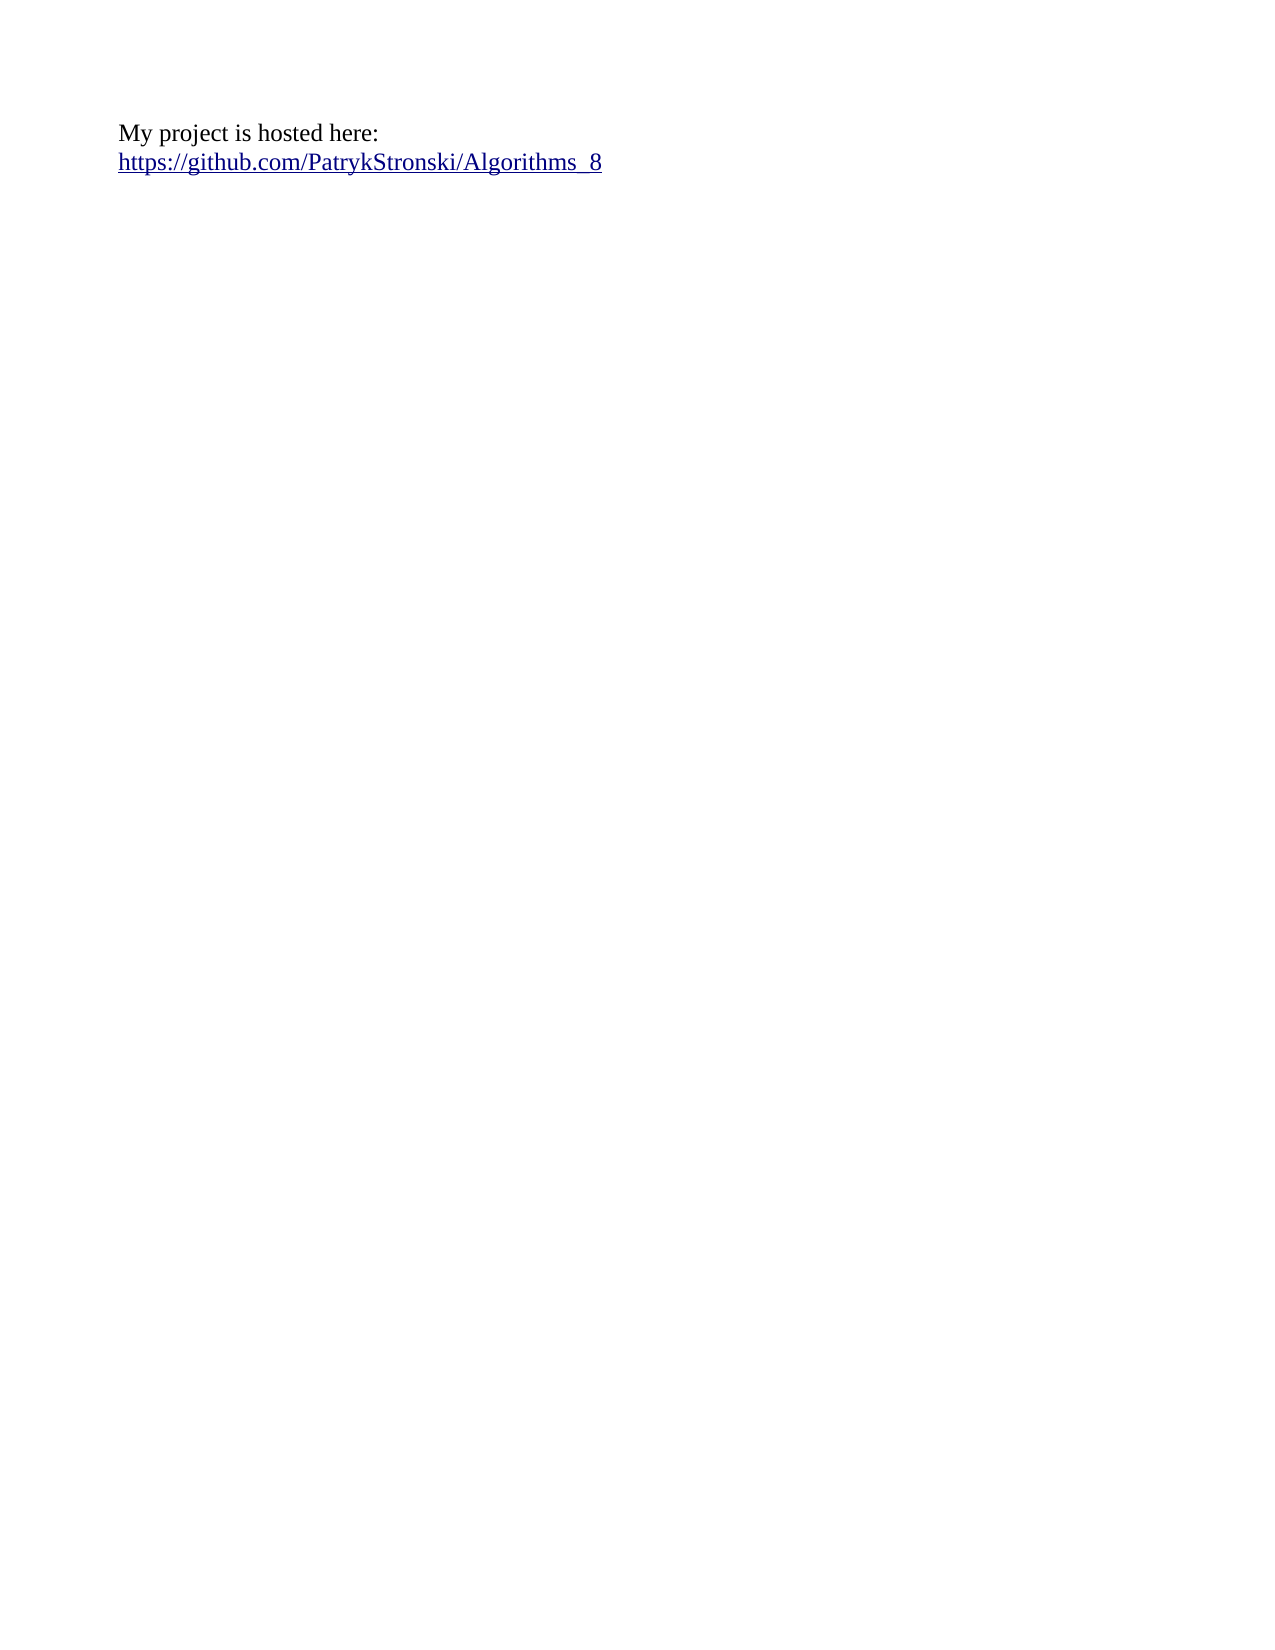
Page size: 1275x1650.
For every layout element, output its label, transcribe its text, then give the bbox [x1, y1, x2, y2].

text My project is hosted here: [118, 118, 1157, 147]
text https://github.com/PatrykStronski/Algorithms_8 [118, 147, 1157, 176]
